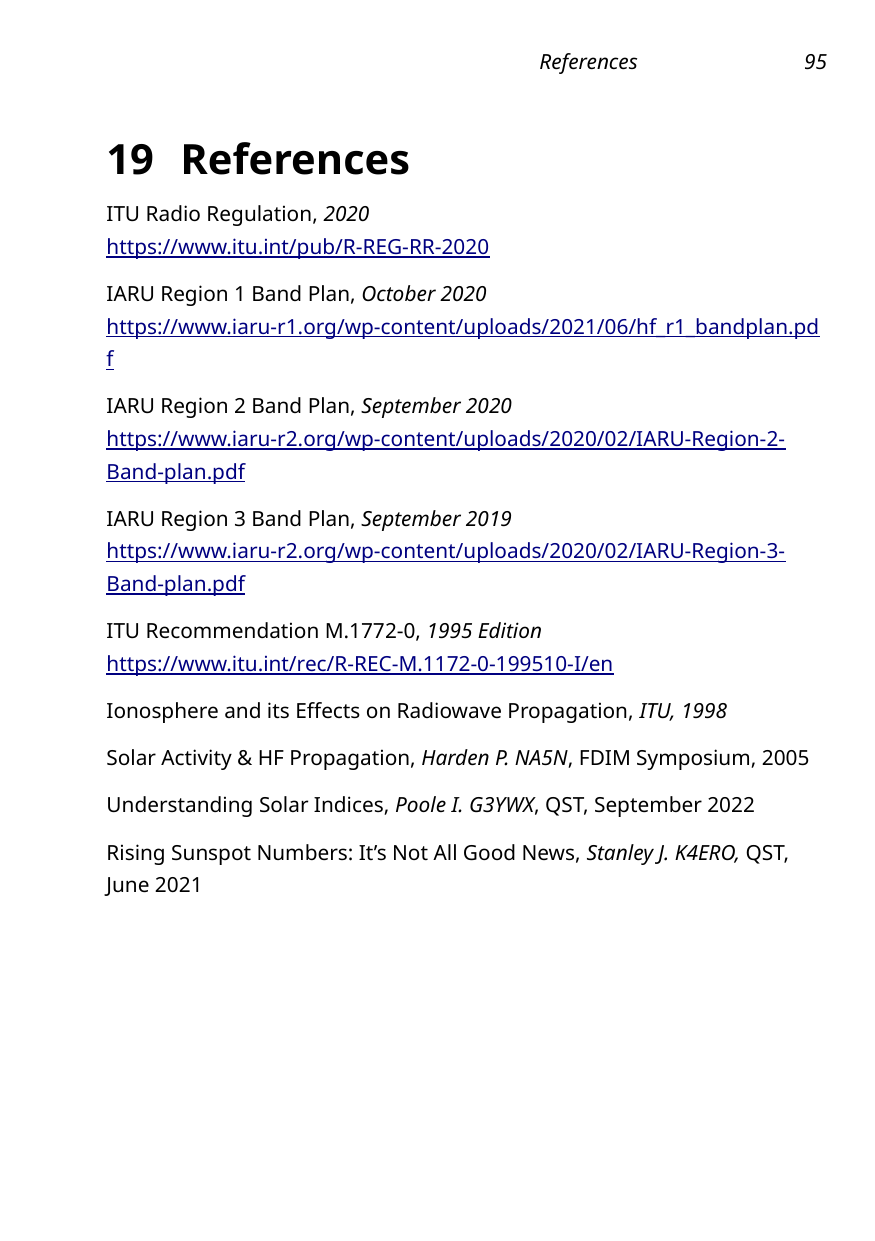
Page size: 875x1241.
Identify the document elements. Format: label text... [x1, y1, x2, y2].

text Rising Sunspot Numbers: It’s Not All Good News, Stanley J. K4ERO, QST, June 2021 [106, 838, 827, 899]
text Understanding Solar Indices, Poole I. G3YWX, QST, September 2022 [106, 791, 827, 819]
text IARU Region 3 Band Plan, September 2019 https://www.iaru-r2.org/wp-content/uploads/2020/02/IARU-Region-3-Band-plan.pdf [106, 504, 827, 598]
text IARU Region 2 Band Plan, September 2020 https://www.iaru-r2.org/wp-content/uploads/2020/02/IARU-Region-2-Band-plan.pdf [106, 392, 827, 485]
text IARU Region 1 Band Plan, October 2020 https://www.iaru-r1.org/wp-content/uploads/2021/06/hf_r1_bandplan.pdf [106, 279, 827, 373]
subtitle References [106, 130, 827, 187]
text ITU Radio Regulation, 2020 https://www.itu.int/pub/R-REG-RR-2020 [106, 199, 827, 261]
text Solar Activity & HF Propagation, Harden P. NA5N, FDIM Symposium, 2005 [106, 743, 827, 772]
text Ionosphere and its Effects on Radiowave Propagation, ITU, 1998 [106, 696, 827, 725]
text ITU Recommendation M.1772-0, 1995 Edition https://www.itu.int/rec/R-REC-M.1172-0-199510-I/en [106, 616, 827, 677]
